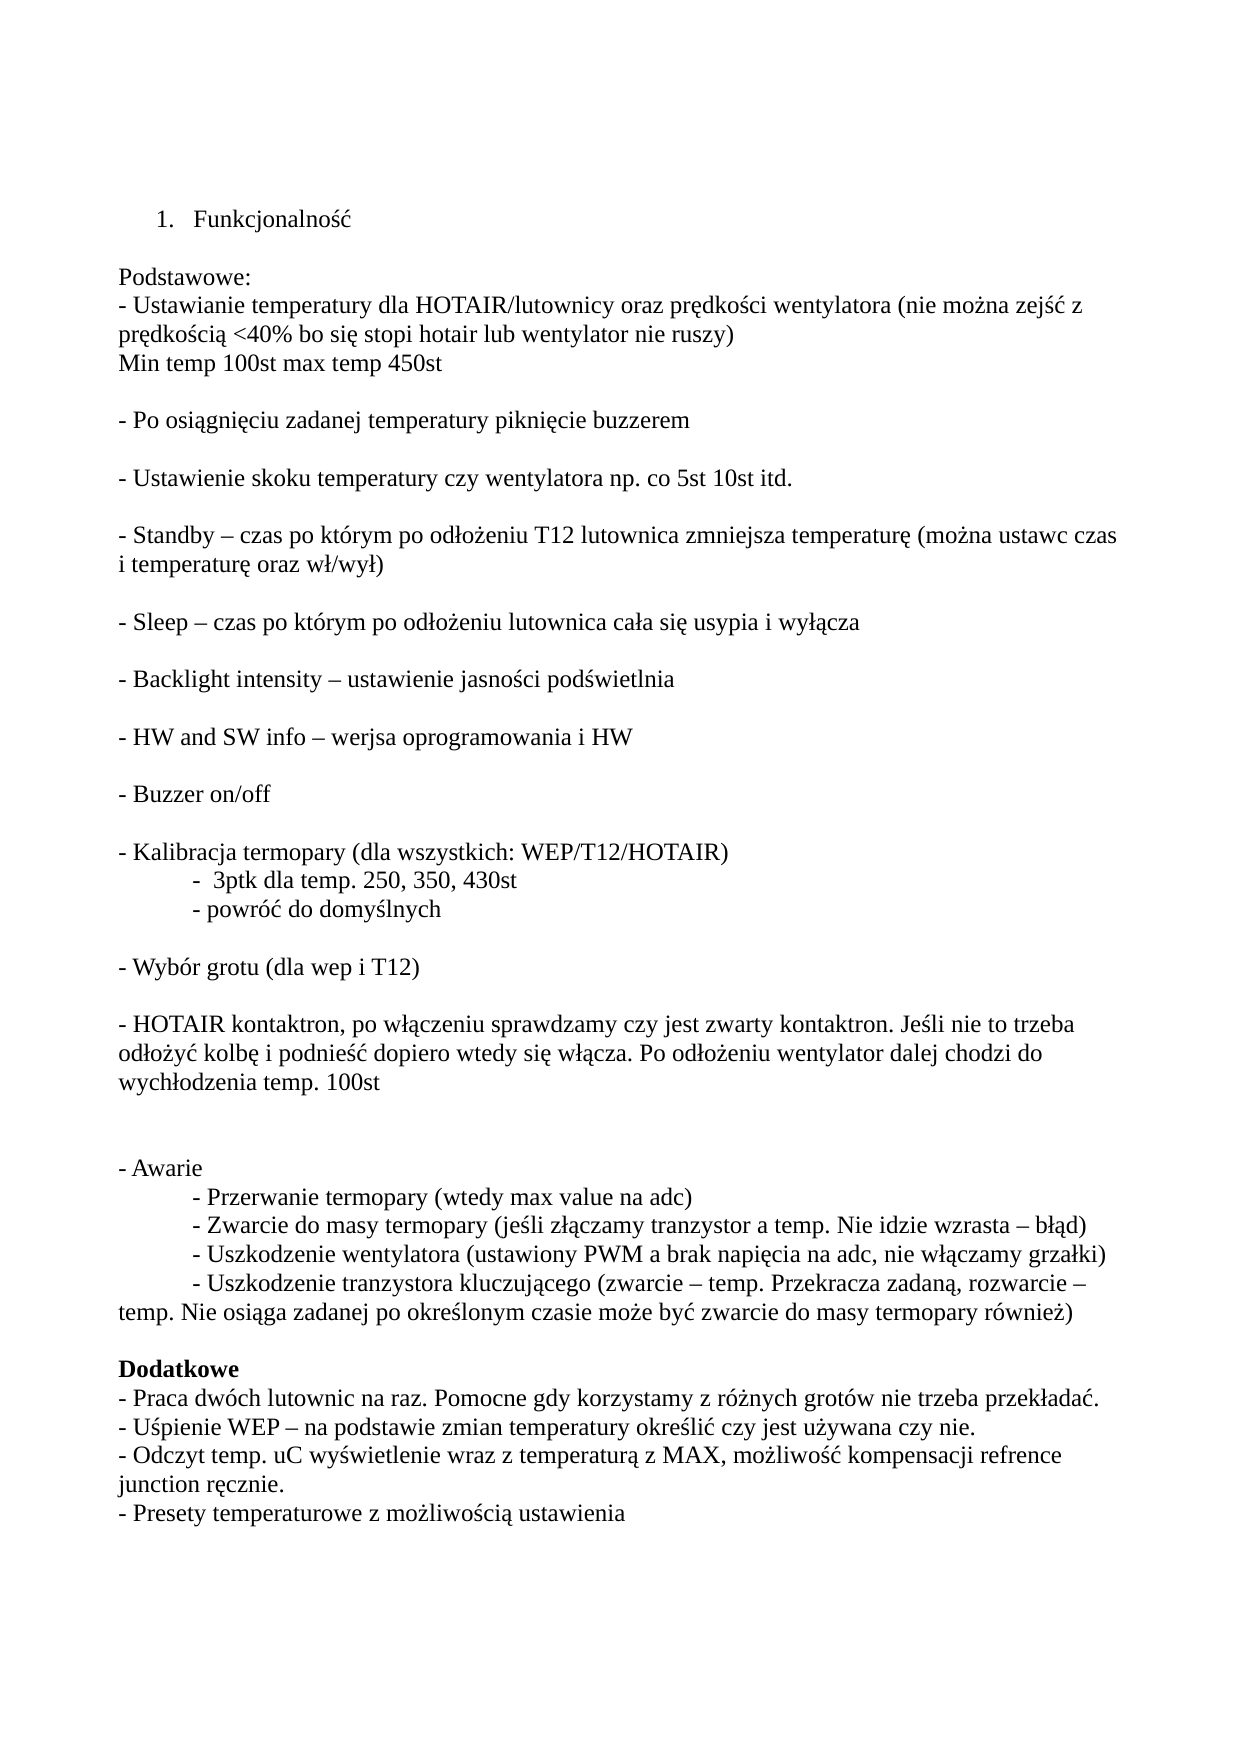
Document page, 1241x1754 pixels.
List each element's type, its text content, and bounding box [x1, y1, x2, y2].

text - Odczyt temp. uC wyświetlenie wraz z temperaturą z MAX, możliwość kompensacji refrence junction ręcznie. [118, 1441, 1122, 1498]
text - Presety temperaturowe z możliwością ustawienia [118, 1498, 1122, 1527]
text - Awarie [118, 1153, 1122, 1182]
text - Sleep – czas po którym po odłożeniu lutownica cała się usypia i wyłącza [118, 607, 1122, 636]
text Min temp 100st max temp 450st [118, 348, 1122, 377]
text - Backlight intensity – ustawienie jasności podświetlnia [118, 664, 1122, 693]
text - Uszkodzenie wentylatora (ustawiony PWM a brak napięcia na adc, nie włączamy grzałki) [118, 1239, 1122, 1268]
text - powróć do domyślnych [118, 894, 1122, 923]
text - Kalibracja termopary (dla wszystkich: WEP/T12/HOTAIR) [118, 837, 1122, 866]
text - HW and SW info – werjsa oprogramowania i HW [118, 722, 1122, 751]
text - Buzzer on/off [118, 779, 1122, 808]
text - Standby – czas po którym po odłożeniu T12 lutownica zmniejsza temperaturę (można ustawc czas i temperaturę oraz wł/wył) [118, 521, 1122, 578]
text - Praca dwóch lutownic na raz. Pomocne gdy korzystamy z różnych grotów nie trzeba przekładać. [118, 1383, 1122, 1412]
text - Ustawienie skoku temperatury czy wentylatora np. co 5st 10st itd. [118, 463, 1122, 492]
text - Uśpienie WEP – na podstawie zmian temperatury określić czy jest używana czy nie. [118, 1412, 1122, 1441]
text - 3ptk dla temp. 250, 350, 430st [192, 866, 1122, 894]
text - HOTAIR kontaktron, po włączeniu sprawdzamy czy jest zwarty kontaktron. Jeśli nie to trzeba odłożyć kolbę i podnieść dopiero wtedy się włącza. Po odłożeniu wentylator dalej chodzi do wychłodzenia temp. 100st [118, 1009, 1122, 1096]
text Podstawowe: [118, 262, 1122, 291]
text - Ustawianie temperatury dla HOTAIR/lutownicy oraz prędkości wentylatora (nie można zejść z prędkością <40% bo się stopi hotair lub wentylator nie ruszy) [118, 291, 1122, 348]
text - Po osiągnięciu zadanej temperatury piknięcie buzzerem [118, 406, 1122, 434]
text - Wybór grotu (dla wep i T12) [118, 952, 1122, 981]
list Funkcjonalność [156, 204, 1122, 233]
text - Uszkodzenie tranzystora kluczującego (zwarcie – temp. Przekracza zadaną, rozwarcie – temp. Nie osiąga zadanej po określonym czasie może być zwarcie do masy termopary również) [118, 1268, 1122, 1326]
text - Zwarcie do masy termopary (jeśli złączamy tranzystor a temp. Nie idzie wzrasta – błąd) [118, 1211, 1122, 1239]
text - Przerwanie termopary (wtedy max value na adc) [118, 1182, 1122, 1211]
text Dodatkowe [118, 1354, 1122, 1383]
